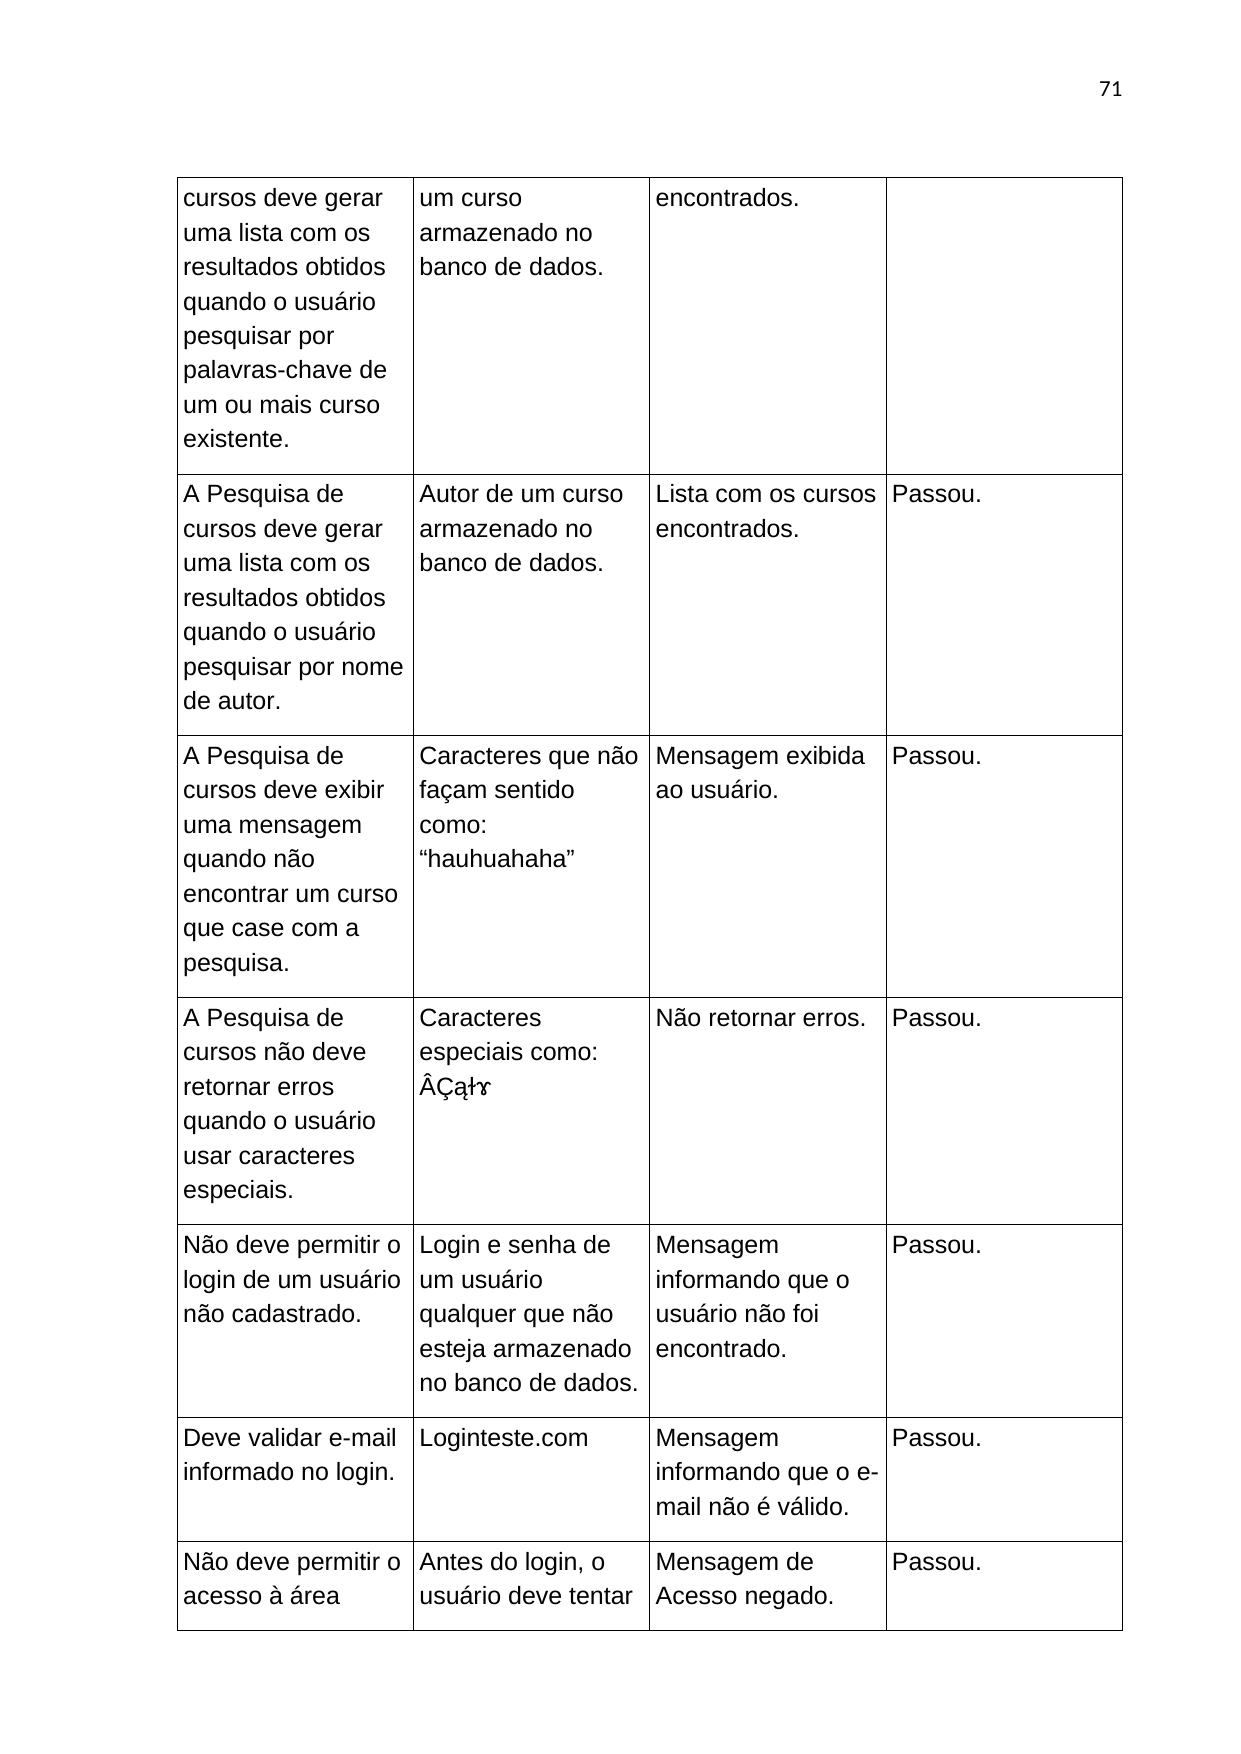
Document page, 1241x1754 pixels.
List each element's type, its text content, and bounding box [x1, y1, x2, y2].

table_cell Passou. [887, 475, 1122, 735]
table_cell Mensagem de Acesso negado. [650, 1542, 886, 1630]
table_cell A Pesquisa de cursos deve exibir uma mensagem quando não encontrar um curso que case com a pesquisa. [178, 736, 413, 997]
table_cell A Pesquisa de cursos deve gerar uma lista com os resultados obtidos quando o usuário pesquisar por nome de autor. [178, 475, 413, 735]
table_cell Autor de um curso armazenado no banco de dados. [414, 475, 649, 735]
table_cell Passou. [887, 1225, 1122, 1417]
table_cell Loginteste.com [414, 1418, 649, 1541]
table_cell Mensagem informando que o e-mail não é válido. [650, 1418, 886, 1541]
table_cell Passou. [887, 998, 1122, 1224]
table_cell Lista com os cursos encontrados. [650, 475, 886, 735]
table_cell Caracteres especiais como: ÂÇąɫɤ [414, 998, 649, 1224]
table_cell encontrados. [650, 178, 886, 473]
table_cell Login e senha de um usuário qualquer que não esteja armazenado no banco de dados. [414, 1225, 649, 1417]
table_cell Passou. [887, 736, 1122, 997]
table_cell [887, 178, 1122, 473]
table_cell Caracteres que não façam sentido como: “hauhuahaha” [414, 736, 649, 997]
table_cell um curso armazenado no banco de dados. [414, 178, 649, 473]
table_cell A Pesquisa de cursos não deve retornar erros quando o usuário usar caracteres especiais. [178, 998, 413, 1224]
table_cell Mensagem informando que o usuário não foi encontrado. [650, 1225, 886, 1417]
table_cell Antes do login, o usuário deve tentar [414, 1542, 649, 1630]
table_cell Passou. [887, 1418, 1122, 1541]
table_cell Passou. [887, 1542, 1122, 1630]
table_cell Mensagem exibida ao usuário. [650, 736, 886, 997]
table_cell Não deve permitir o login de um usuário não cadastrado. [178, 1225, 413, 1417]
table_cell Não deve permitir o acesso à área [178, 1542, 413, 1630]
table_cell Não retornar erros. [650, 998, 886, 1224]
table_cell cursos deve gerar uma lista com os resultados obtidos quando o usuário pesquisar por palavras-chave de um ou mais curso existente. [178, 178, 413, 473]
table_cell Deve validar e-mail informado no login. [178, 1418, 413, 1541]
